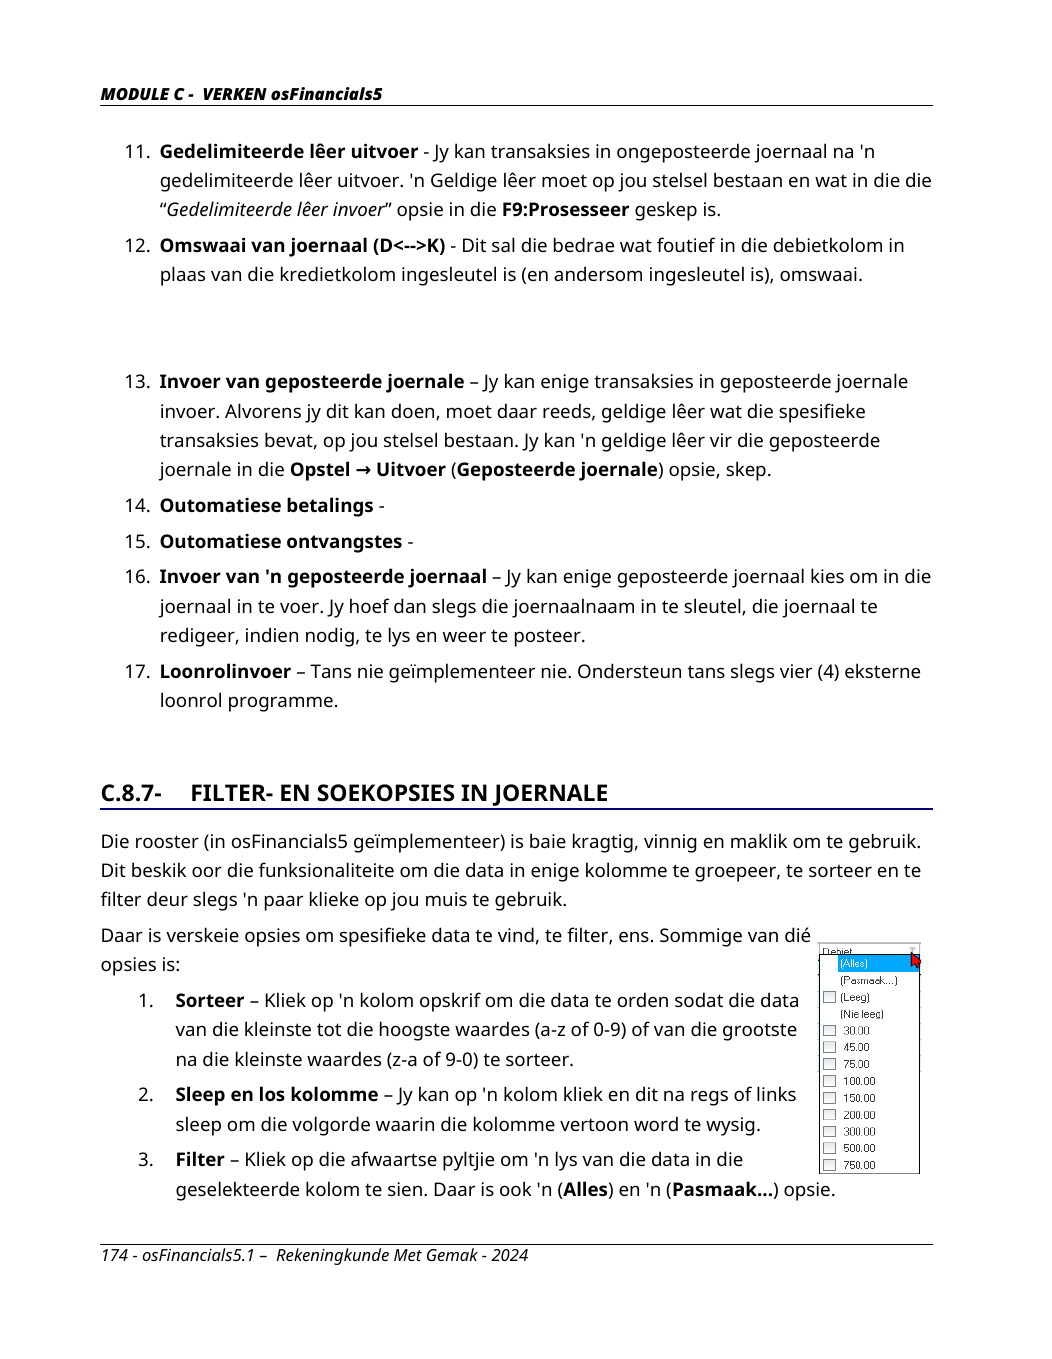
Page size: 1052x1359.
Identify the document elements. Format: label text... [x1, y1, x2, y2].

text Die rooster (in osFinancials5 geïmplementeer) is baie kragtig, vinnig en maklik om te gebruik. Dit beskik oor die funksionaliteite om die data in enige kolomme te groepeer, te sorteer en te filter deur slegs 'n paar klieke op jou muis te gebruik. [100, 828, 933, 912]
list Invoer van geposteerde joernale – Jy kan enige transaksies in geposteerde joernale invoer. Alvorens jy dit kan doen, moet daar reeds, geldige lêer wat die spesifieke transaksies bevat, op jou stelsel bestaan. Jy kan 'n geldige lêer vir die geposteerde joernale in die Opstel → Uitvoer (Geposteerde joernale) opsie, skep. [124, 369, 933, 482]
list Outomatiese betalings - [124, 492, 933, 518]
list Filter – Kliek op die afwaartse pyltjie om 'n lys van die data in die geselekteerde kolom te sien. Daar is ook 'n (Alles) en 'n (Pasmaak...) opsie. [138, 1147, 933, 1201]
list Invoer van 'n geposteerde joernaal – Jy kan enige geposteerde joernaal kies om in die joernaal in te voer. Jy hoef dan slegs die joernaalnaam in te sleutel, die joernaal te redigeer, indien nodig, te lys en weer te posteer. [124, 564, 933, 648]
list Outomatiese ontvangstes - [124, 528, 933, 553]
subtitle FILTER- EN SOEKOPSIES IN JOERNALE [100, 777, 933, 808]
list Gedelimiteerde lêer uitvoer - Jy kan transaksies in ongeposteerde joernaal na 'n gedelimiteerde lêer uitvoer. 'n Geldige lêer moet op jou stelsel bestaan en wat in die die “Gedelimiteerde lêer invoer” opsie in die F9:Prosesseer geskep is. [124, 138, 933, 222]
picture [817, 941, 922, 1174]
list Sleep en los kolomme – Jy kan op 'n kolom kliek en dit na regs of links sleep om die volgorde waarin die kolomme vertoon word te wysig. [138, 1082, 817, 1136]
list Omswaai van joernaal (D<-->K) - Dit sal die bedrae wat foutief in die debietkolom in plaas van die kredietkolom ingesleutel is (en andersom ingesleutel is), omswaai. [124, 232, 933, 287]
list Loonrolinvoer – Tans nie geïmplementeer nie. Ondersteun tans slegs vier (4) eksterne loonrol programme. [124, 658, 933, 713]
text Daar is verskeie opsies om spesifieke data te vind, te filter, ens. Sommige van dié opsies is: [100, 922, 933, 977]
list Sorteer – Kliek op 'n kolom opskrif om die data te orden sodat die data van die kleinste tot die hoogste waardes (a-z of 0-9) of van die grootste na die kleinste waardes (z-a of 9-0) te sorteer. [138, 987, 817, 1071]
